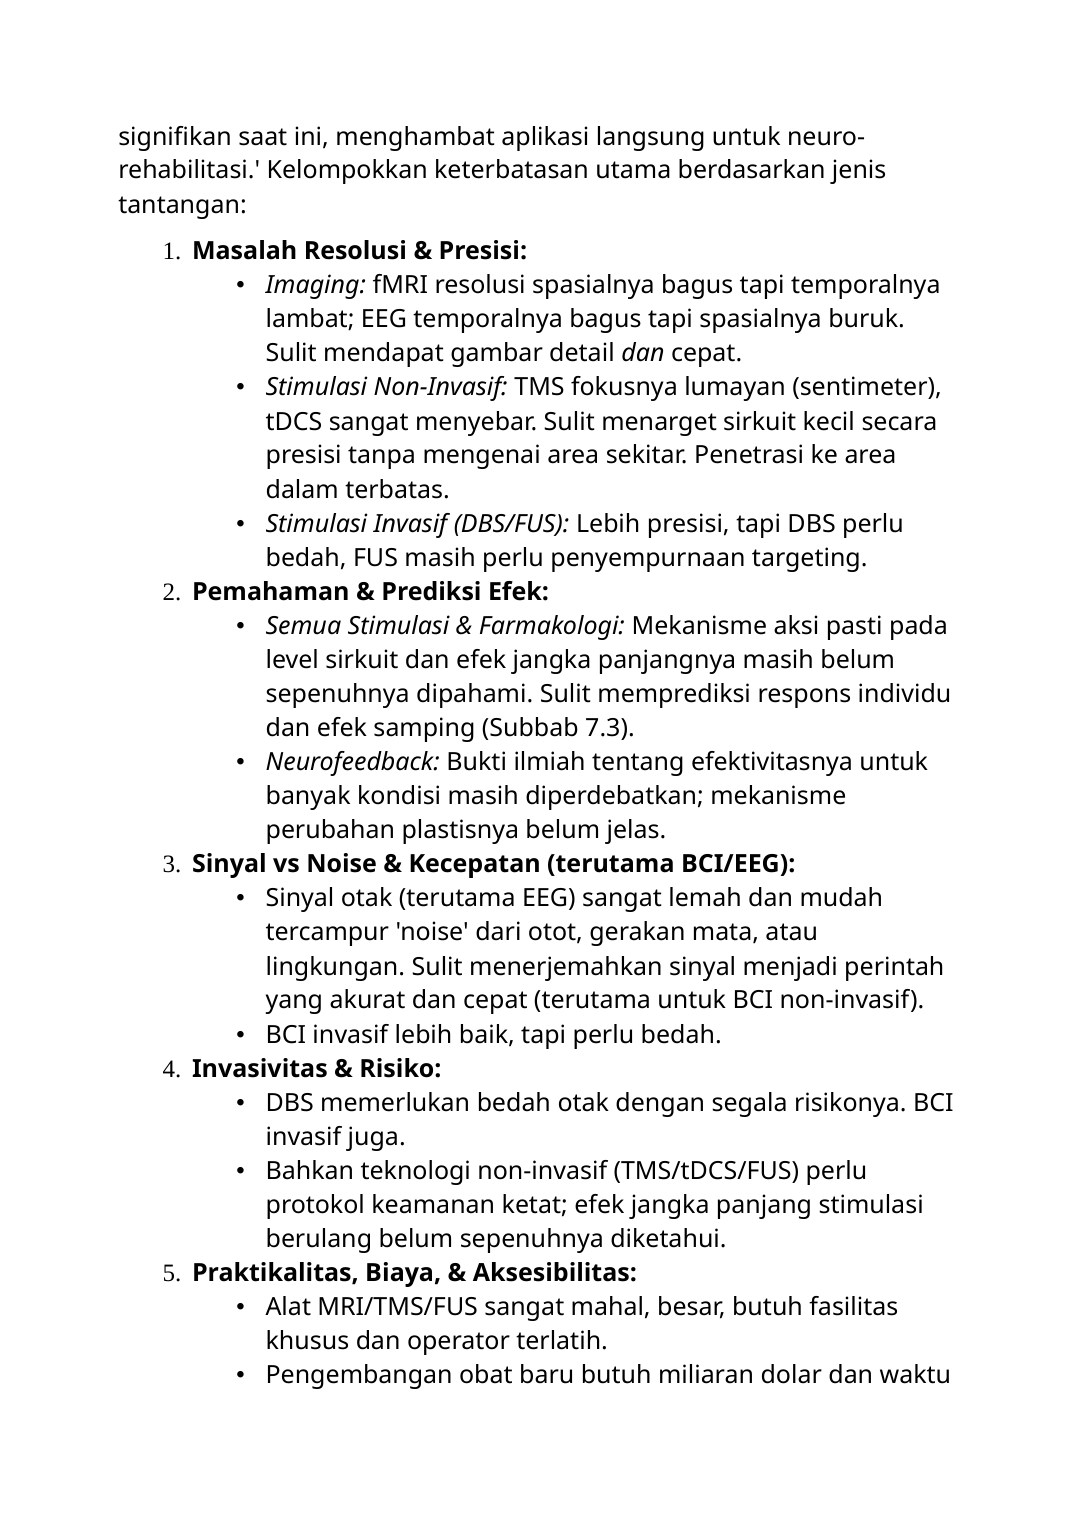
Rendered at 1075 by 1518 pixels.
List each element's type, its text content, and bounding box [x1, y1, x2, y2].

list Semua Stimulasi & Farmakologi: Mekanisme aksi pasti pada level sirkuit dan efek jangka panjangnya masih belum sepenuhnya dipahami. Sulit memprediksi respons individu dan efek samping (Subbab 7.3). [236, 607, 957, 744]
list Pengembangan obat baru butuh miliaran dolar dan waktu [236, 1357, 957, 1391]
list Neurofeedback: Bukti ilmiah tentang efektivitasnya untuk banyak kondisi masih diperdebatkan; mekanisme perubahan plastisnya belum jelas. [236, 744, 957, 846]
list Bahkan teknologi non-invasif (TMS/tDCS/FUS) perlu protokol keamanan ketat; efek jangka panjang stimulasi berulang belum sepenuhnya diketahui. [236, 1152, 957, 1255]
list Stimulasi Invasif (DBS/FUS): Lebih presisi, tapi DBS perlu bedah, FUS masih perlu penyempurnaan targeting. [236, 505, 957, 573]
list Stimulasi Non-Invasif: TMS fokusnya lumayan (sentimeter), tDCS sangat menyebar. Sulit menarget sirkuit kecil secara presisi tanpa mengenai area sekitar. Penetrasi ke area dalam terbatas. [236, 369, 957, 505]
list Praktikalitas, Biaya, & Aksesibilitas: [162, 1255, 957, 1289]
list Pemahaman & Prediksi Efek: [162, 573, 957, 607]
list DBS memerlukan bedah otak dengan segala risikonya. BCI invasif juga. [236, 1084, 957, 1152]
list Invasivitas & Risiko: [162, 1050, 957, 1084]
list Masalah Resolusi & Presisi: [162, 233, 957, 267]
list Sinyal vs Noise & Kecepatan (terutama BCI/EEG): [162, 846, 957, 880]
list BCI invasif lebih baik, tapi perlu bedah. [236, 1016, 957, 1050]
text signifikan saat ini, menghambat aplikasi langsung untuk neuro-rehabilitasi.' Kelompokkan keterbatasan utama berdasarkan jenis tantangan: [118, 118, 957, 220]
list Imaging: fMRI resolusi spasialnya bagus tapi temporalnya lambat; EEG temporalnya bagus tapi spasialnya buruk. Sulit mendapat gambar detail dan cepat. [236, 267, 957, 369]
list Alat MRI/TMS/FUS sangat mahal, besar, butuh fasilitas khusus dan operator terlatih. [236, 1289, 957, 1357]
list Sinyal otak (terutama EEG) sangat lemah dan mudah tercampur 'noise' dari otot, gerakan mata, atau lingkungan. Sulit menerjemahkan sinyal menjadi perintah yang akurat dan cepat (terutama untuk BCI non-invasif). [236, 880, 957, 1016]
